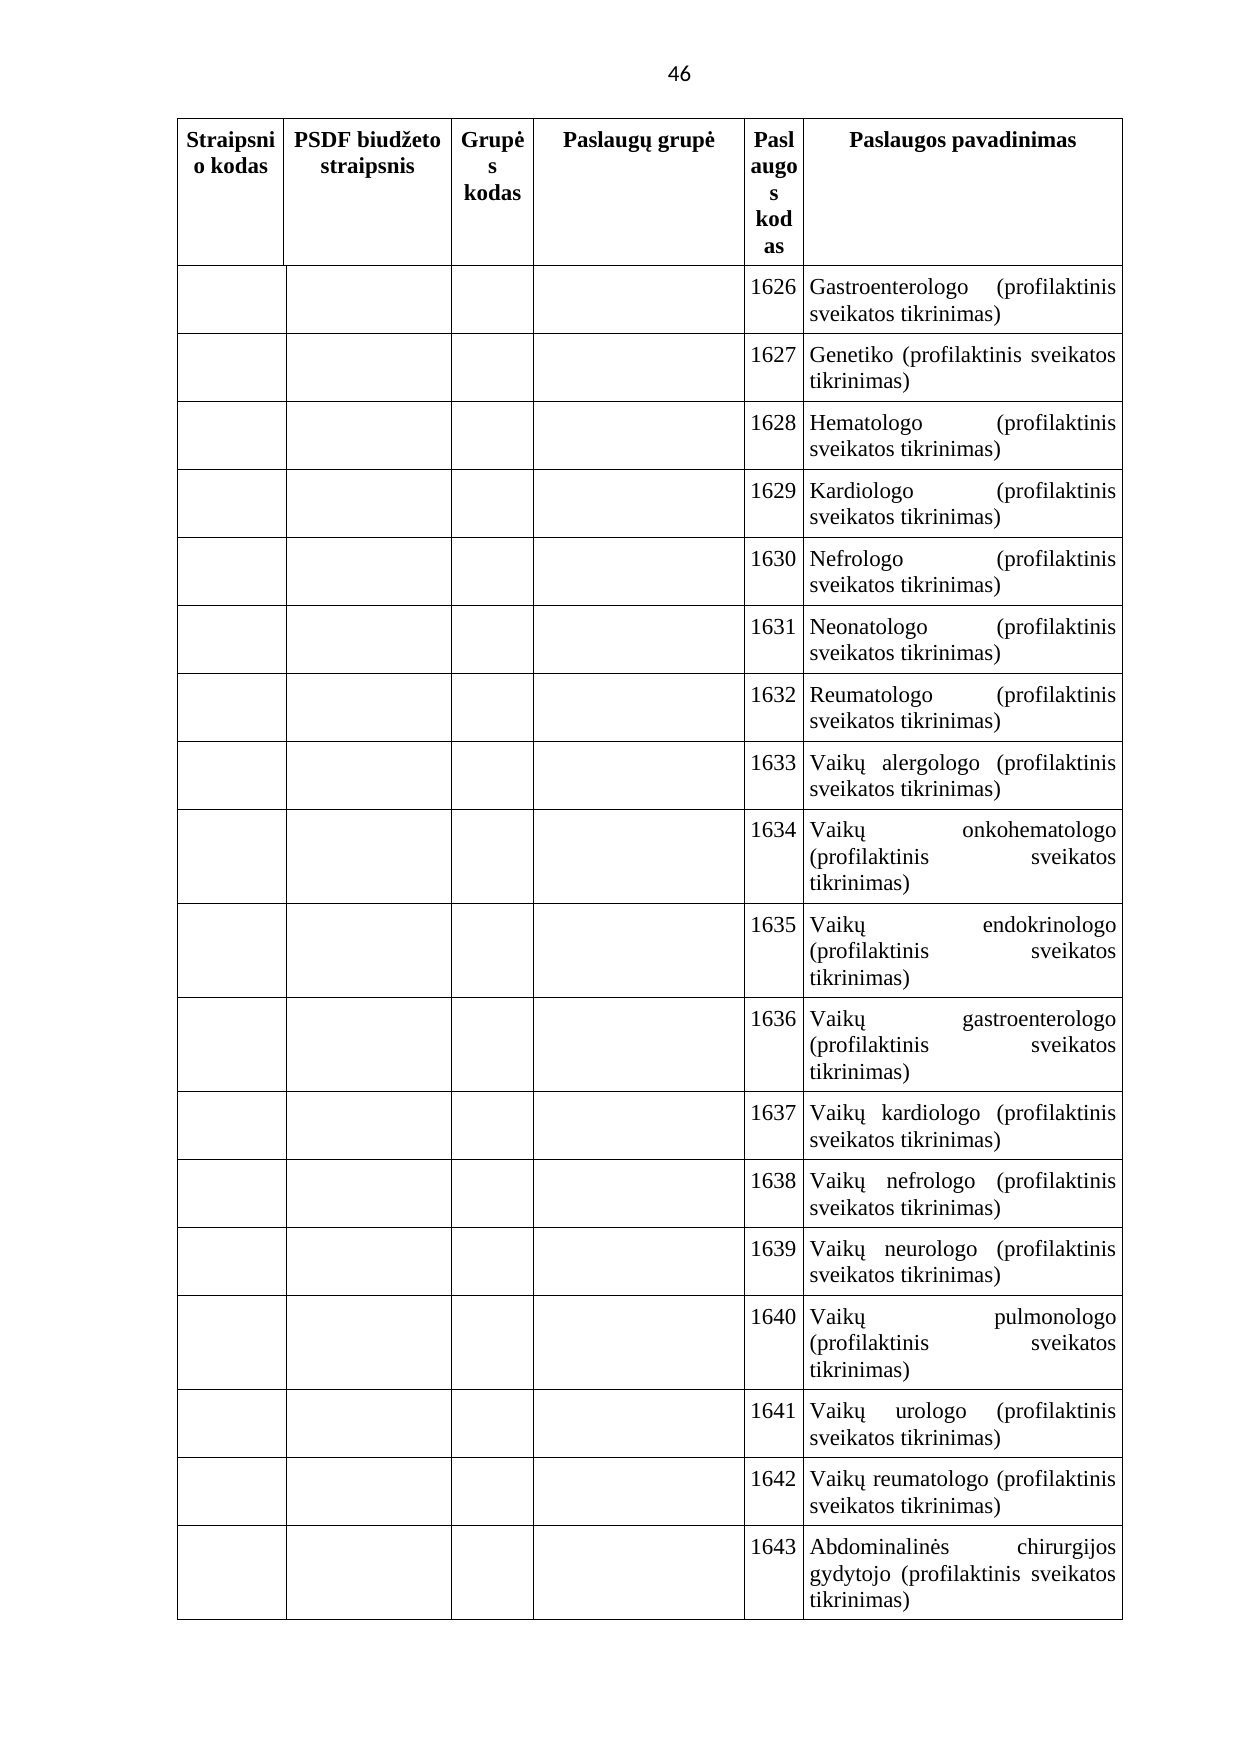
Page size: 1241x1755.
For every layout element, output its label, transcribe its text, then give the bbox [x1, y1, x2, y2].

table_cell [534, 402, 744, 469]
table_cell [178, 334, 286, 401]
table_cell [287, 1390, 451, 1457]
table_cell [287, 1526, 451, 1619]
table_cell Vaikų kardiologo (profilaktinis sveikatos tikrinimas) [804, 1092, 1122, 1159]
table_cell [534, 538, 744, 605]
table_cell [178, 674, 286, 741]
table_cell [452, 266, 533, 333]
table_cell [452, 334, 533, 401]
table_cell Vaikų nefrologo (profilaktinis sveikatos tikrinimas) [804, 1160, 1122, 1227]
table_cell [534, 606, 744, 673]
table_cell Genetiko (profilaktinis sveikatos tikrinimas) [804, 334, 1122, 401]
table_cell [178, 998, 286, 1091]
table_cell [178, 1296, 286, 1389]
table_cell Vaikų reumatologo (profilaktinis sveikatos tikrinimas) [804, 1458, 1122, 1525]
table_cell [178, 1160, 286, 1227]
table_cell [452, 606, 533, 673]
table_header Paslaugos kodas [745, 119, 803, 265]
table_cell [534, 1390, 744, 1457]
table_cell [452, 1092, 533, 1159]
table_cell [178, 1390, 286, 1457]
table_cell 1633 [745, 742, 803, 808]
table_cell [287, 1296, 451, 1389]
table_cell [178, 470, 286, 537]
table_cell [178, 1092, 286, 1159]
table_cell [452, 742, 533, 808]
table_cell 1642 [745, 1458, 803, 1525]
table_cell Vaikų alergologo (profilaktinis sveikatos tikrinimas) [804, 742, 1122, 808]
table_header PSDF biudžeto straipsnis [284, 119, 451, 265]
table_cell [534, 1296, 744, 1389]
table_cell [178, 402, 286, 469]
table_cell Abdominalinės chirurgijos gydytojo (profilaktinis sveikatos tikrinimas) [804, 1526, 1122, 1619]
table_cell [452, 1526, 533, 1619]
table_cell 1640 [745, 1296, 803, 1389]
table_header Paslaugų grupė [534, 119, 744, 265]
table_cell Neonatologo (profilaktinis sveikatos tikrinimas) [804, 606, 1122, 673]
table_cell [452, 470, 533, 537]
table_cell Hematologo (profilaktinis sveikatos tikrinimas) [804, 402, 1122, 469]
table_cell [534, 1458, 744, 1525]
table_cell Vaikų endokrinologo (profilaktinis sveikatos tikrinimas) [804, 904, 1122, 997]
table_cell 1635 [745, 904, 803, 997]
table_cell [452, 402, 533, 469]
table_cell [287, 402, 451, 469]
table_cell [452, 1228, 533, 1295]
table_cell [452, 674, 533, 741]
table_cell Nefrologo (profilaktinis sveikatos tikrinimas) [804, 538, 1122, 605]
table_cell Kardiologo (profilaktinis sveikatos tikrinimas) [804, 470, 1122, 537]
table_cell [178, 538, 286, 605]
table_cell 1628 [745, 402, 803, 469]
table_cell [178, 810, 286, 903]
table_cell [287, 742, 451, 808]
table_cell Vaikų neurologo (profilaktinis sveikatos tikrinimas) [804, 1228, 1122, 1295]
table_cell [534, 1526, 744, 1619]
table_cell 1632 [745, 674, 803, 741]
table_cell [287, 904, 451, 997]
table_cell [534, 334, 744, 401]
table_cell 1626 [745, 266, 803, 333]
table_cell Vaikų pulmonologo (profilaktinis sveikatos tikrinimas) [804, 1296, 1122, 1389]
table_cell [534, 674, 744, 741]
table_cell 1627 [745, 334, 803, 401]
table_cell [287, 1228, 451, 1295]
table_cell 1636 [745, 998, 803, 1091]
table_cell 1643 [745, 1526, 803, 1619]
table_cell [287, 606, 451, 673]
table_cell Vaikų gastroenterologo (profilaktinis sveikatos tikrinimas) [804, 998, 1122, 1091]
table_cell [287, 1092, 451, 1159]
table_cell [534, 470, 744, 537]
table_cell 1629 [745, 470, 803, 537]
table_cell Gastroenterologo (profilaktinis sveikatos tikrinimas) [804, 266, 1122, 333]
table_cell [452, 1390, 533, 1457]
table_cell [534, 998, 744, 1091]
table_cell [287, 538, 451, 605]
table_header Paslaugos pavadinimas [804, 119, 1122, 265]
table_cell [287, 334, 451, 401]
table_cell [452, 904, 533, 997]
table_cell [178, 1526, 286, 1619]
table_cell [287, 998, 451, 1091]
table_cell Reumatologo (profilaktinis sveikatos tikrinimas) [804, 674, 1122, 741]
table_cell [287, 266, 451, 333]
table_cell 1634 [745, 810, 803, 903]
table_cell [452, 998, 533, 1091]
table_cell [534, 904, 744, 997]
table_cell [178, 1228, 286, 1295]
table_cell 1631 [745, 606, 803, 673]
table_cell [534, 1160, 744, 1227]
table_cell [534, 742, 744, 808]
table_cell [534, 1228, 744, 1295]
table_cell Vaikų onkohematologo (profilaktinis sveikatos tikrinimas) [804, 810, 1122, 903]
table_cell [287, 810, 451, 903]
table_cell [287, 674, 451, 741]
table_cell 1630 [745, 538, 803, 605]
table_cell [534, 810, 744, 903]
table_cell [452, 1296, 533, 1389]
table_cell [287, 470, 451, 537]
table_cell [534, 1092, 744, 1159]
table_cell [178, 1458, 286, 1525]
table_cell 1637 [745, 1092, 803, 1159]
table_cell [287, 1160, 451, 1227]
table_cell [534, 266, 744, 333]
table_cell [452, 1458, 533, 1525]
table_cell [287, 1458, 451, 1525]
table_cell [178, 606, 286, 673]
table_cell Vaikų urologo (profilaktinis sveikatos tikrinimas) [804, 1390, 1122, 1457]
table_cell 1639 [745, 1228, 803, 1295]
table_cell [178, 742, 286, 808]
table_cell [178, 904, 286, 997]
table_cell 1641 [745, 1390, 803, 1457]
table_cell [452, 1160, 533, 1227]
table_cell [178, 266, 286, 333]
table_cell 1638 [745, 1160, 803, 1227]
table_cell [452, 810, 533, 903]
table_header Grupės kodas [452, 119, 533, 265]
table_cell [452, 538, 533, 605]
table_header Straipsnio kodas [178, 119, 283, 265]
